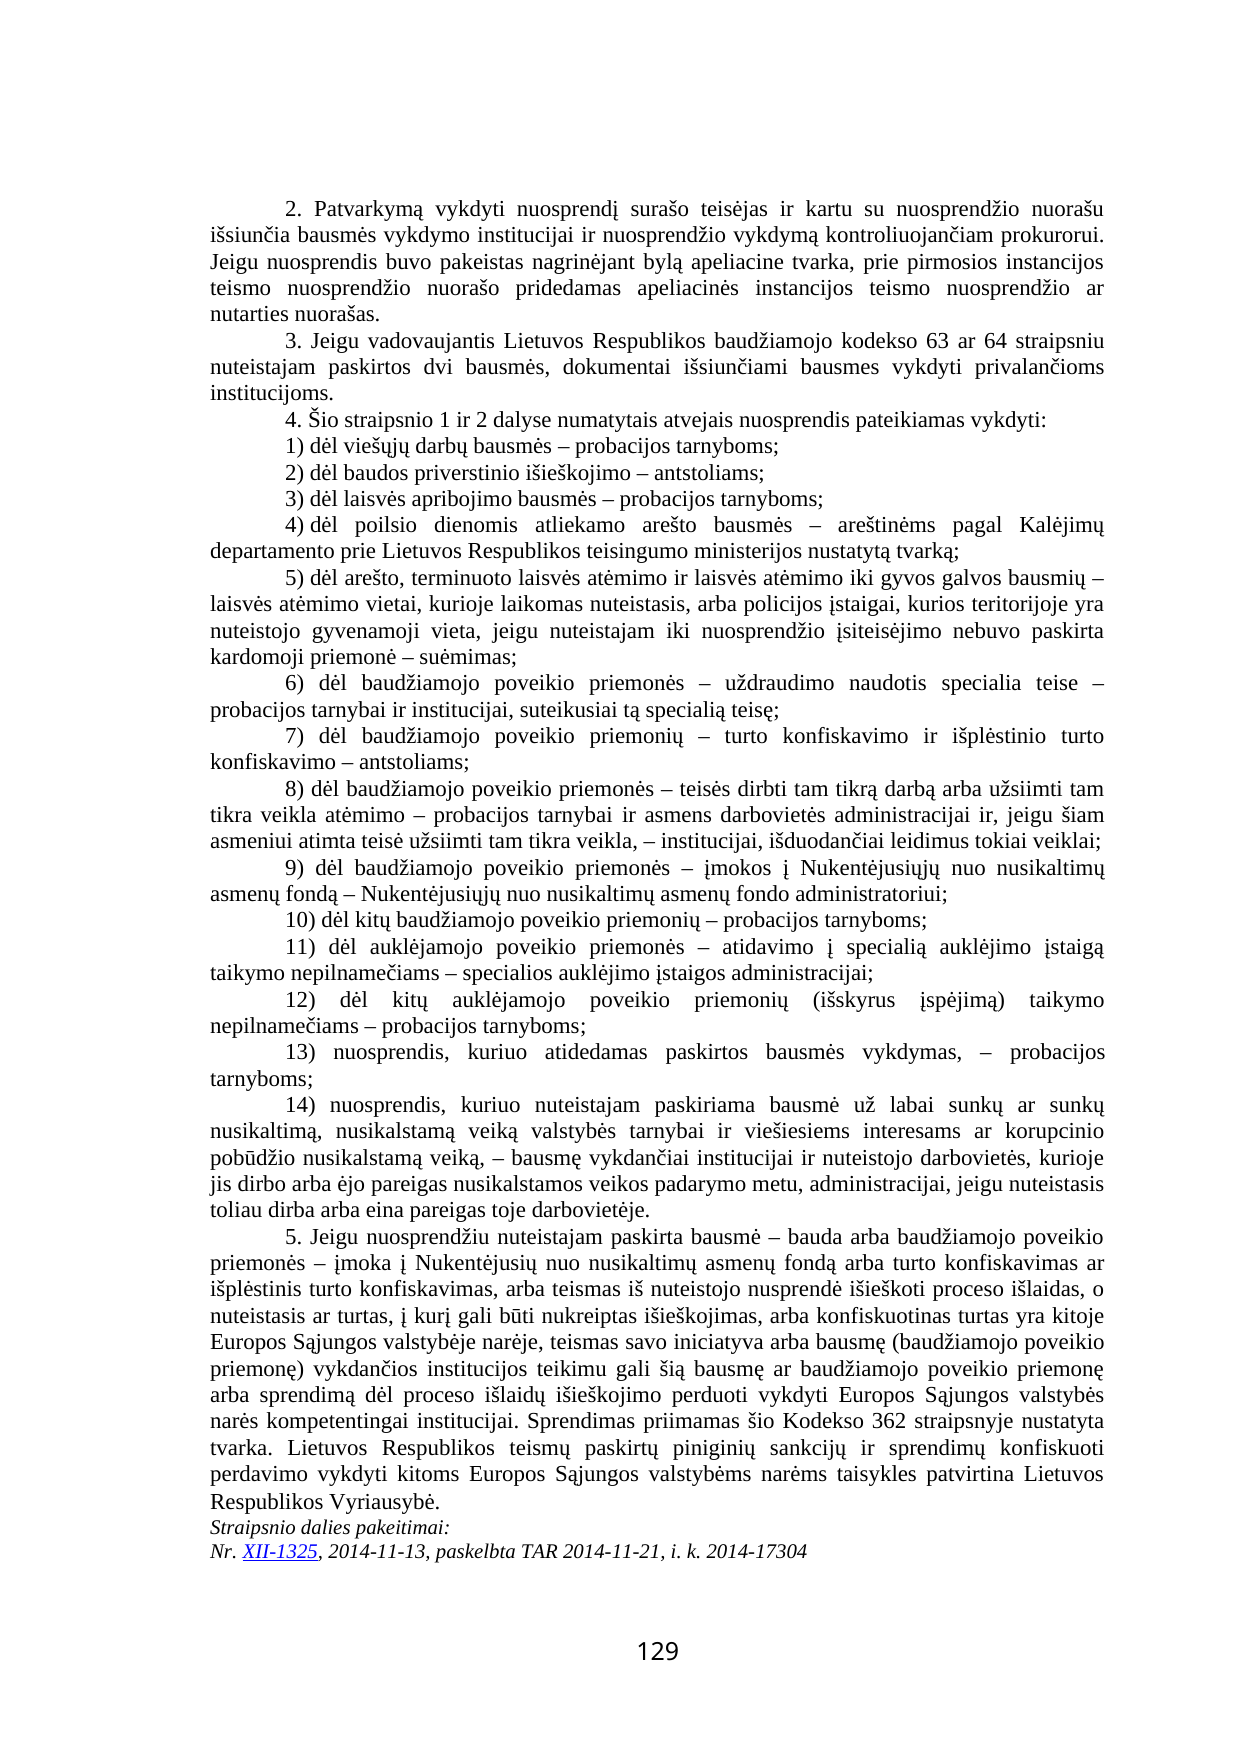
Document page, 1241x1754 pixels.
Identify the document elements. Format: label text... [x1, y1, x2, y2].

text 12) dėl kitų auklėjamojo poveikio priemonių (išskyrus įspėjimą) taikymo nepilnamečiams – probacijos tarnyboms; [210, 986, 1106, 1038]
text 13) nuosprendis, kuriuo atidedamas paskirtos bausmės vykdymas, – probacijos tarnyboms; [210, 1038, 1106, 1091]
text 1) dėl viešųjų darbų bausmės – probacijos tarnyboms; [210, 432, 1106, 458]
text 10) dėl kitų baudžiamojo poveikio priemonių – probacijos tarnyboms; [210, 907, 1106, 933]
text Nr. XII-1325, 2014-11-13, paskelbta TAR 2014-11-21, i. k. 2014-17304 [210, 1539, 1106, 1563]
text 6) dėl baudžiamojo poveikio priemonės – uždraudimo naudotis specialia teise – probacijos tarnybai ir institucijai, suteikusiai tą specialią teisę; [210, 669, 1106, 722]
text 3) dėl laisvės apribojimo bausmės – probacijos tarnyboms; [210, 485, 1106, 511]
text 4) dėl poilsio dienomis atliekamo arešto bausmės – areštinėms pagal Kalėjimų departamento prie Lietuvos Respublikos teisingumo ministerijos nustatytą tvarką; [210, 511, 1106, 564]
text 5. Jeigu nuosprendžiu nuteistajam paskirta bausmė – bauda arba baudžiamojo poveikio priemonės – įmoka į Nukentėjusių nuo nusikaltimų asmenų fondą arba turto konfiskavimas ar išplėstinis turto konfiskavimas, arba teismas iš nuteistojo nusprendė išieškoti proceso išlaidas, o nuteistasis ar turtas, į kurį gali būti nukreiptas išieškojimas, arba konfiskuotinas turtas yra kitoje Europos Sąjungos valstybėje narėje, teismas savo iniciatyva arba bausmę (baudžiamojo poveikio priemonę) vykdančios institucijos teikimu gali šią bausmę ar baudžiamojo poveikio priemonę arba sprendimą dėl proceso išlaidų išieškojimo perduoti vykdyti Europos Sąjungos valstybės narės kompetentingai institucijai. Sprendimas priimamas šio Kodekso 362 straipsnyje nustatyta tvarka. Lietuvos Respublikos teismų paskirtų piniginių sankcijų ir sprendimų konfiskuoti perdavimo vykdyti kitoms Europos Sąjungos valstybėms narėms taisykles patvirtina Lietuvos Respublikos Vyriausybė. [210, 1223, 1106, 1515]
text 11) dėl auklėjamojo poveikio priemonės – atidavimo į specialią auklėjimo įstaigą taikymo nepilnamečiams – specialios auklėjimo įstaigos administracijai; [210, 933, 1106, 986]
text 9) dėl baudžiamojo poveikio priemonės – įmokos į Nukentėjusiųjų nuo nusikaltimų asmenų fondą – Nukentėjusiųjų nuo nusikaltimų asmenų fondo administratoriui; [210, 854, 1106, 907]
text 2. Patvarkymą vykdyti nuosprendį surašo teisėjas ir kartu su nuosprendžio nuorašu išsiunčia bausmės vykdymo institucijai ir nuosprendžio vykdymą kontroliuojančiam prokurorui. Jeigu nuosprendis buvo pakeistas nagrinėjant bylą apeliacine tvarka, prie pirmosios instancijos teismo nuosprendžio nuorašo pridedamas apeliacinės instancijos teismo nuosprendžio ar nutarties nuorašas. [210, 195, 1106, 327]
text 4. Šio straipsnio 1 ir 2 dalyse numatytais atvejais nuosprendis pateikiamas vykdyti: [210, 406, 1106, 432]
text 3. Jeigu vadovaujantis Lietuvos Respublikos baudžiamojo kodekso 63 ar 64 straipsniu nuteistajam paskirtos dvi bausmės, dokumentai išsiunčiami bausmes vykdyti privalančioms institucijoms. [210, 327, 1106, 406]
text Straipsnio dalies pakeitimai: [210, 1515, 1106, 1539]
text 2) dėl baudos priverstinio išieškojimo – antstoliams; [210, 458, 1106, 485]
text 14) nuosprendis, kuriuo nuteistajam paskiriama bausmė už labai sunkų ar sunkų nusikaltimą, nusikalstamą veiką valstybės tarnybai ir viešiesiems interesams ar korupcinio pobūdžio nusikalstamą veiką, – bausmę vykdančiai institucijai ir nuteistojo darbovietės, kurioje jis dirbo arba ėjo pareigas nusikalstamos veikos padarymo metu, administracijai, jeigu nuteistasis toliau dirba arba eina pareigas toje darbovietėje. [210, 1091, 1106, 1223]
text 7) dėl baudžiamojo poveikio priemonių – turto konfiskavimo ir išplėstinio turto konfiskavimo – antstoliams; [210, 722, 1106, 775]
text 5) dėl arešto, terminuoto laisvės atėmimo ir laisvės atėmimo iki gyvos galvos bausmių – laisvės atėmimo vietai, kurioje laikomas nuteistasis, arba policijos įstaigai, kurios teritorijoje yra nuteistojo gyvenamoji vieta, jeigu nuteistajam iki nuosprendžio įsiteisėjimo nebuvo paskirta kardomoji priemonė – suėmimas; [210, 564, 1106, 669]
text 8) dėl baudžiamojo poveikio priemonės – teisės dirbti tam tikrą darbą arba užsiimti tam tikra veikla atėmimo – probacijos tarnybai ir asmens darbovietės administracijai ir, jeigu šiam asmeniui atimta teisė užsiimti tam tikra veikla, – institucijai, išduodančiai leidimus tokiai veiklai; [210, 775, 1106, 854]
